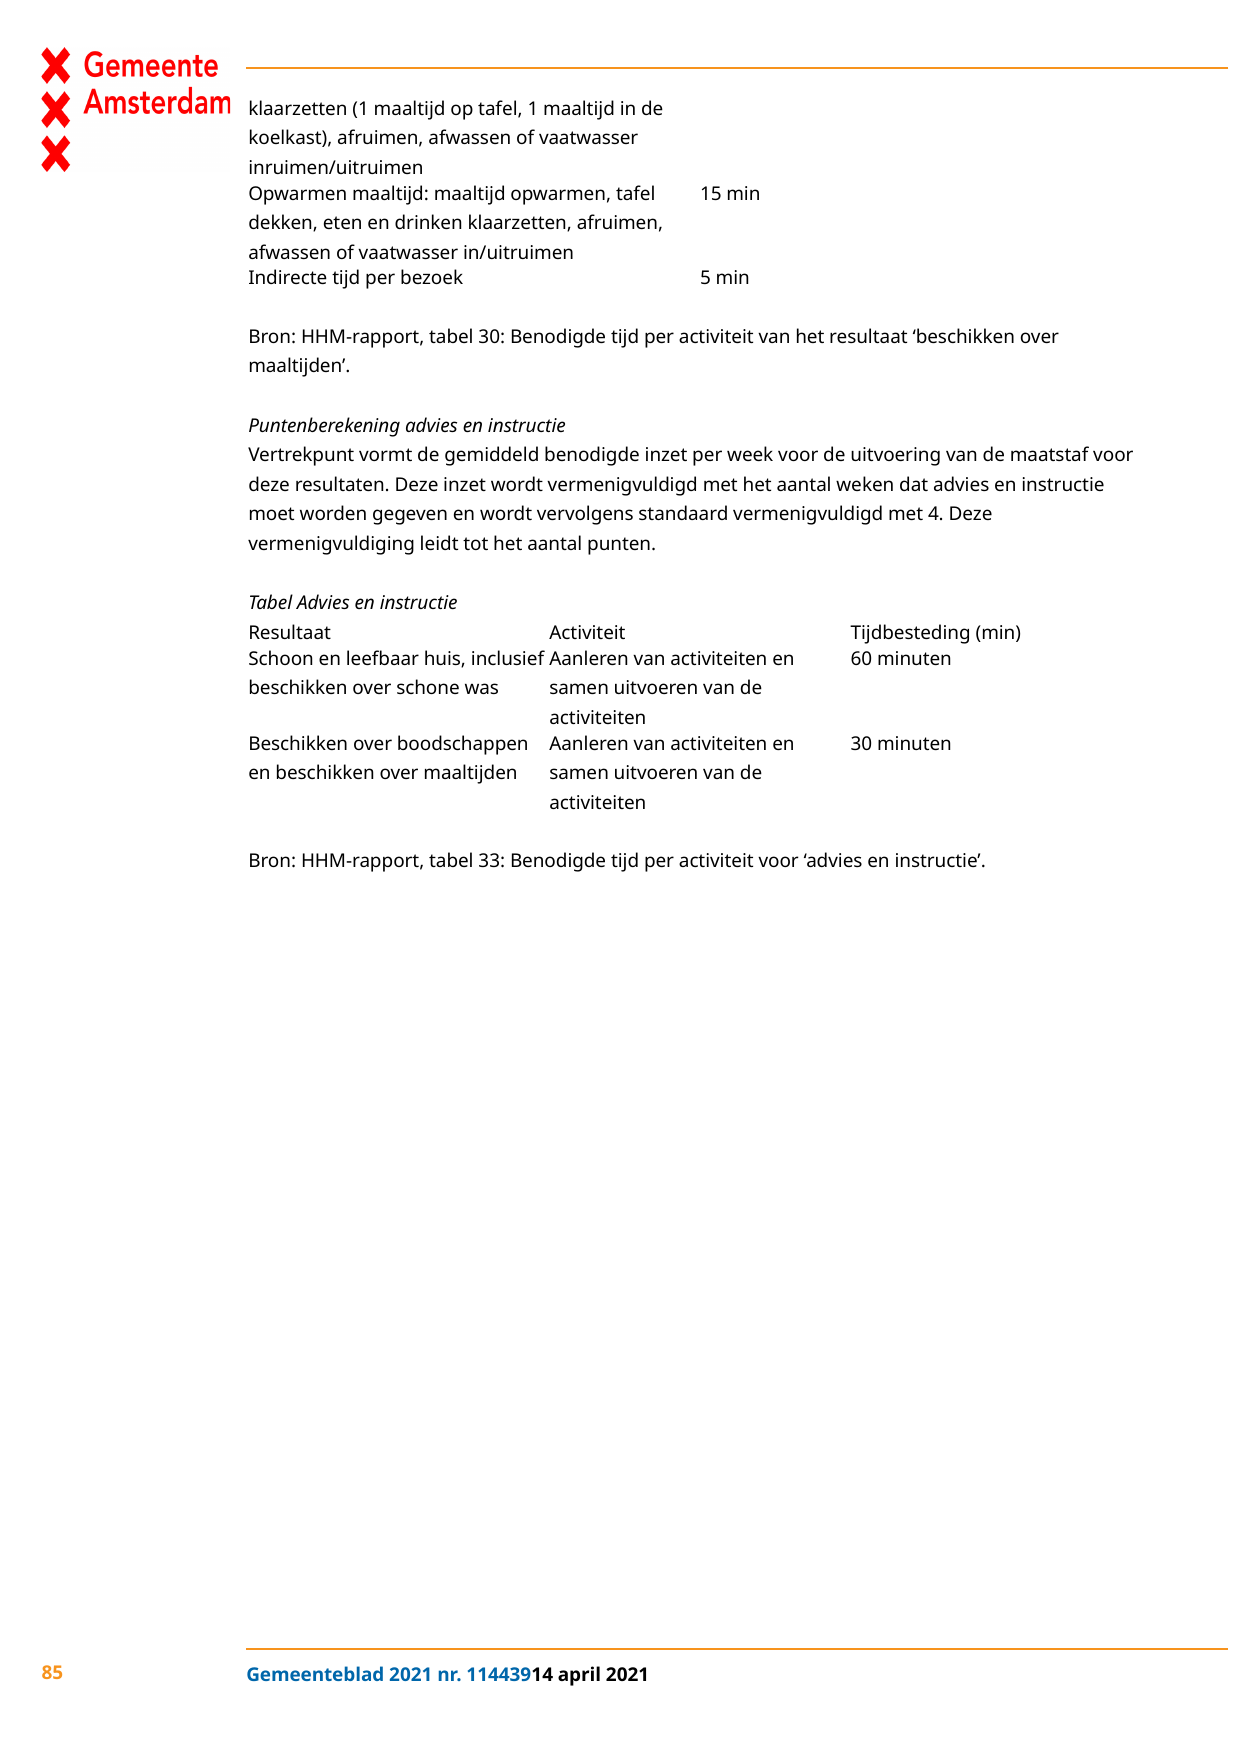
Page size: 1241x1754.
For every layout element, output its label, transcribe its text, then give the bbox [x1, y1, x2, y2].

table_cell 5 min [700, 265, 1152, 290]
text Tabel Advies en instructie [248, 589, 1152, 615]
table_cell Beschikken over boodschappen en beschikken over maaltijden [248, 730, 549, 814]
text Bron: HHM-rapport, tabel 30: Benodigde tijd per activiteit van het resultaat ‘beschikken over maaltijden’. [248, 323, 1152, 378]
table_header Resultaat [248, 619, 549, 645]
table_cell Indirecte tijd per bezoek [248, 265, 700, 290]
text Bron: HHM-rapport, tabel 33: Benodigde tijd per activiteit voor ‘advies en instructie’. [248, 847, 1152, 873]
picture [41, 47, 231, 172]
table_header Activiteit [549, 619, 850, 645]
table_cell Opwarmen maaltijd: maaltijd opwarmen, tafel dekken, eten en drinken klaarzetten, afruimen, afwassen of vaatwasser in/uitruimen [248, 180, 700, 264]
text Vertrekpunt vormt de gemiddeld benodigde inzet per week voor de uitvoering van de maatstaf voor deze resultaten. Deze inzet wordt vermenigvuldigd met het aantal weken dat advies en instructie moet worden gegeven en wordt vervolgens standaard vermenigvuldigd met 4. Deze vermenigvuldiging leidt tot het aantal punten. [248, 441, 1152, 556]
text Puntenberekening advies en instructie [248, 412, 1152, 438]
table_cell 30 minuten [850, 730, 1152, 814]
table_cell Aanleren van activiteiten en samen uitvoeren van de activiteiten [549, 645, 850, 730]
table_cell Schoon en leefbaar huis, inclusief beschikken over schone was [248, 645, 549, 730]
table_cell 60 minuten [850, 645, 1152, 730]
table_cell 15 min [700, 180, 1152, 264]
table_cell [700, 95, 1152, 180]
table_cell klaarzetten (1 maaltijd op tafel, 1 maaltijd in de koelkast), afruimen, afwassen of vaatwasser inruimen/uitruimen [248, 95, 700, 180]
table_header Tijdbesteding (min) [850, 619, 1152, 645]
table_cell Aanleren van activiteiten en samen uitvoeren van de activiteiten [549, 730, 850, 814]
